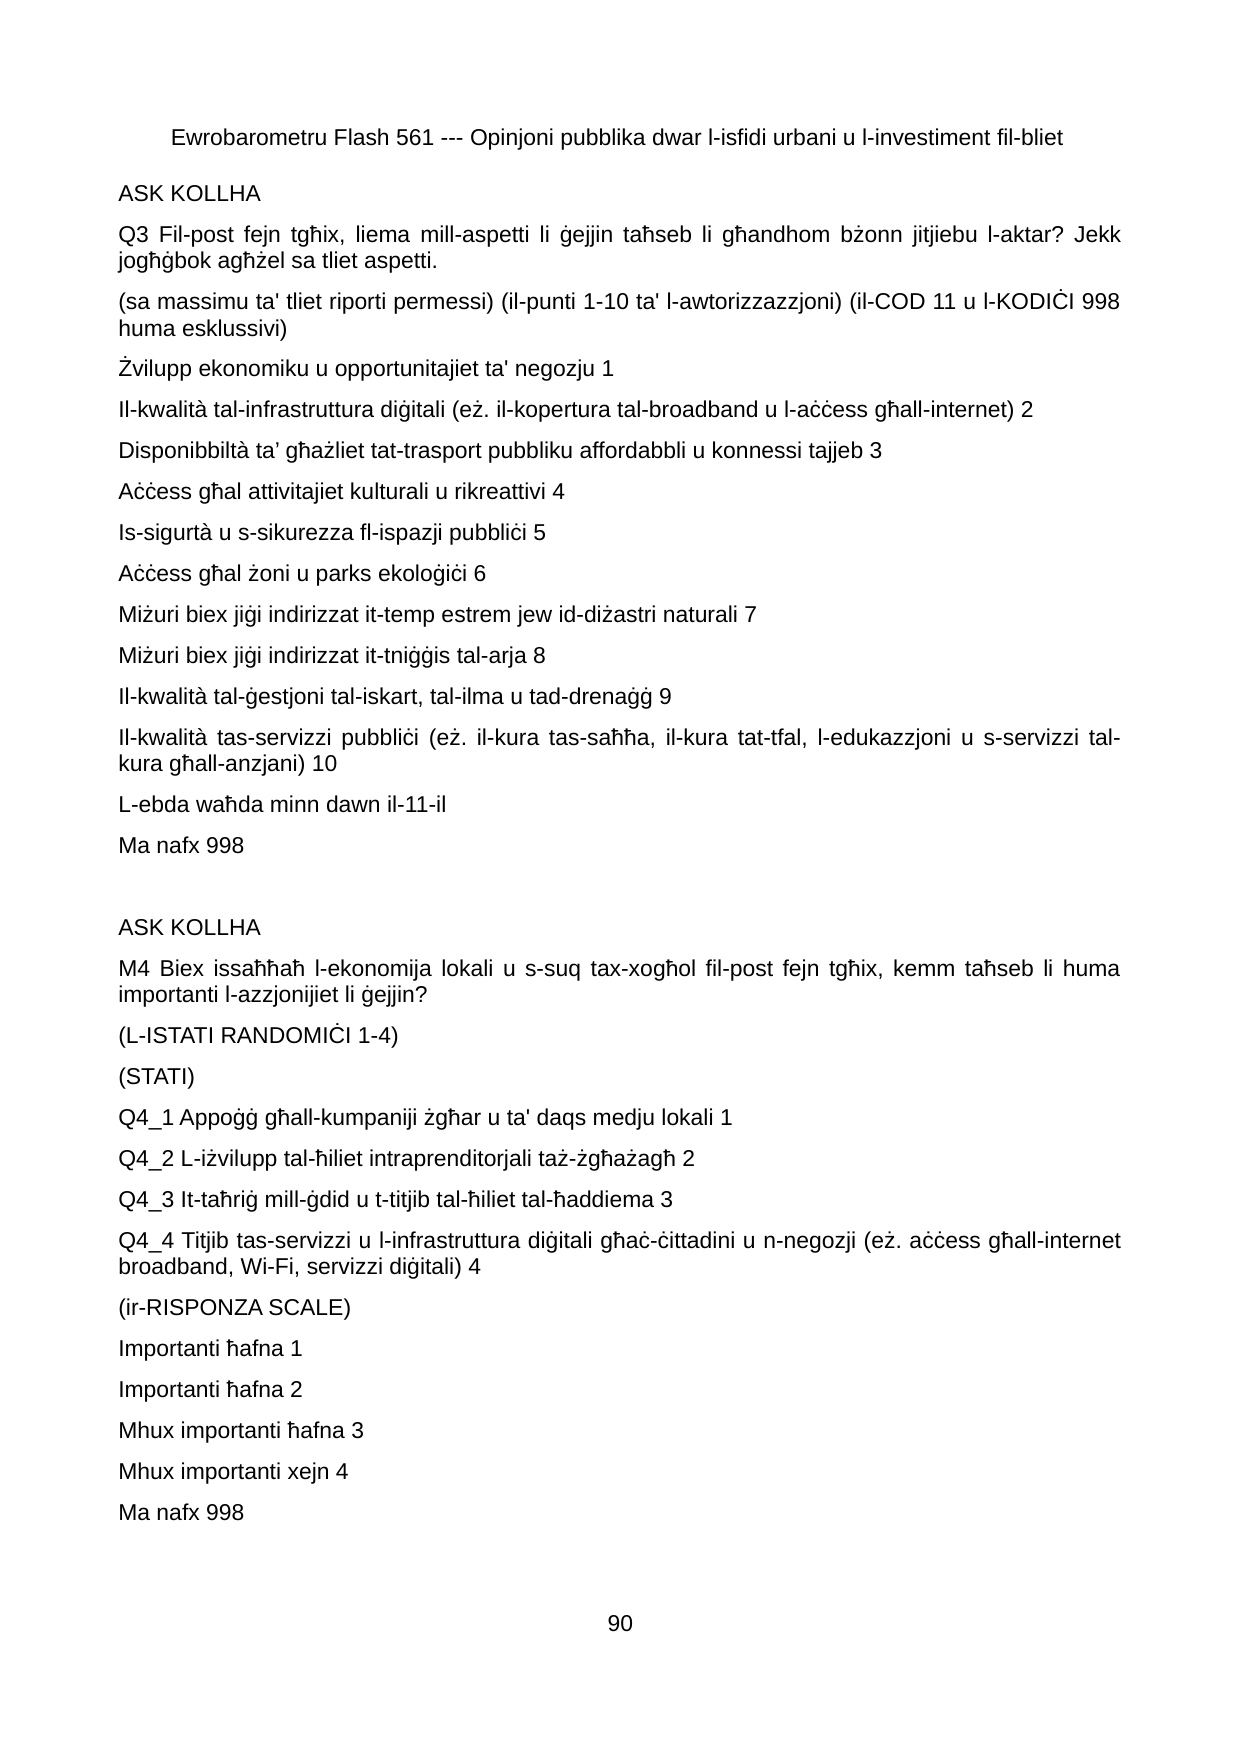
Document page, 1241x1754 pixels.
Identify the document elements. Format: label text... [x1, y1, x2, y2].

text Q4_3 It-taħriġ mill-ġdid u t-titjib tal-ħiliet tal-ħaddiema 3 [118, 1186, 1122, 1212]
text M4 Biex issaħħaħ l-ekonomija lokali u s-suq tax-xogħol fil-post fejn tgħix, kemm taħseb li huma importanti l-azzjonijiet li ġejjin? [118, 955, 1122, 1008]
text Q4_1 Appoġġ għall-kumpaniji żgħar u ta' daqs medju lokali 1 [118, 1104, 1122, 1130]
text Importanti ħafna 2 [118, 1376, 1122, 1402]
text Il-kwalità tal-infrastruttura diġitali (eż. il-kopertura tal-broadband u l-aċċess għall-internet) 2 [118, 396, 1122, 423]
text (STATI) [118, 1063, 1122, 1089]
text Q3 Fil-post fejn tgħix, liema mill-aspetti li ġejjin taħseb li għandhom bżonn jitjiebu l-aktar? Jekk jogħġbok agħżel sa tliet aspetti. [118, 221, 1122, 273]
text ASK KOLLHA [118, 914, 1122, 940]
text Disponibbiltà ta’ għażliet tat-trasport pubbliku affordabbli u konnessi tajjeb 3 [118, 437, 1122, 464]
text Ma nafx 998 [118, 832, 1122, 858]
text ASK KOLLHA [118, 180, 1122, 206]
text (sa massimu ta' tliet riporti permessi) (il-punti 1-10 ta' l-awtorizzazzjoni) (il-COD 11 u l-KODIĊI 998 huma esklussivi) [118, 288, 1122, 341]
text Żvilupp ekonomiku u opportunitajiet ta' negozju 1 [118, 355, 1122, 382]
text (L-ISTATI RANDOMIĊI 1-4) [118, 1022, 1122, 1048]
text Miżuri biex jiġi indirizzat it-temp estrem jew id-diżastri naturali 7 [118, 601, 1122, 627]
text Aċċess għal żoni u parks ekoloġiċi 6 [118, 560, 1122, 586]
text (ir-RISPONZA SCALE) [118, 1294, 1122, 1321]
text Aċċess għal attivitajiet kulturali u rikreattivi 4 [118, 478, 1122, 504]
text Q4_2 L-iżvilupp tal-ħiliet intraprenditorjali taż-żgħażagħ 2 [118, 1145, 1122, 1171]
text Mhux importanti xejn 4 [118, 1458, 1122, 1484]
text Mhux importanti ħafna 3 [118, 1417, 1122, 1443]
text L-ebda waħda minn dawn il-11-il [118, 791, 1122, 817]
text Importanti ħafna 1 [118, 1335, 1122, 1361]
text Ma nafx 998 [118, 1499, 1122, 1525]
text Miżuri biex jiġi indirizzat it-tniġġis tal-arja 8 [118, 642, 1122, 668]
text Q4_4 Titjib tas-servizzi u l-infrastruttura diġitali għaċ-ċittadini u n-negozji (eż. aċċess għall-internet broadband, Wi-Fi, servizzi diġitali) 4 [118, 1227, 1122, 1279]
text Il-kwalità tal-ġestjoni tal-iskart, tal-ilma u tad-drenaġġ 9 [118, 683, 1122, 709]
text Is-sigurtà u s-sikurezza fl-ispazji pubbliċi 5 [118, 519, 1122, 546]
text Il-kwalità tas-servizzi pubbliċi (eż. il-kura tas-saħħa, il-kura tat-tfal, l-edukazzjoni u s-servizzi tal-kura għall-anzjani) 10 [118, 724, 1122, 777]
